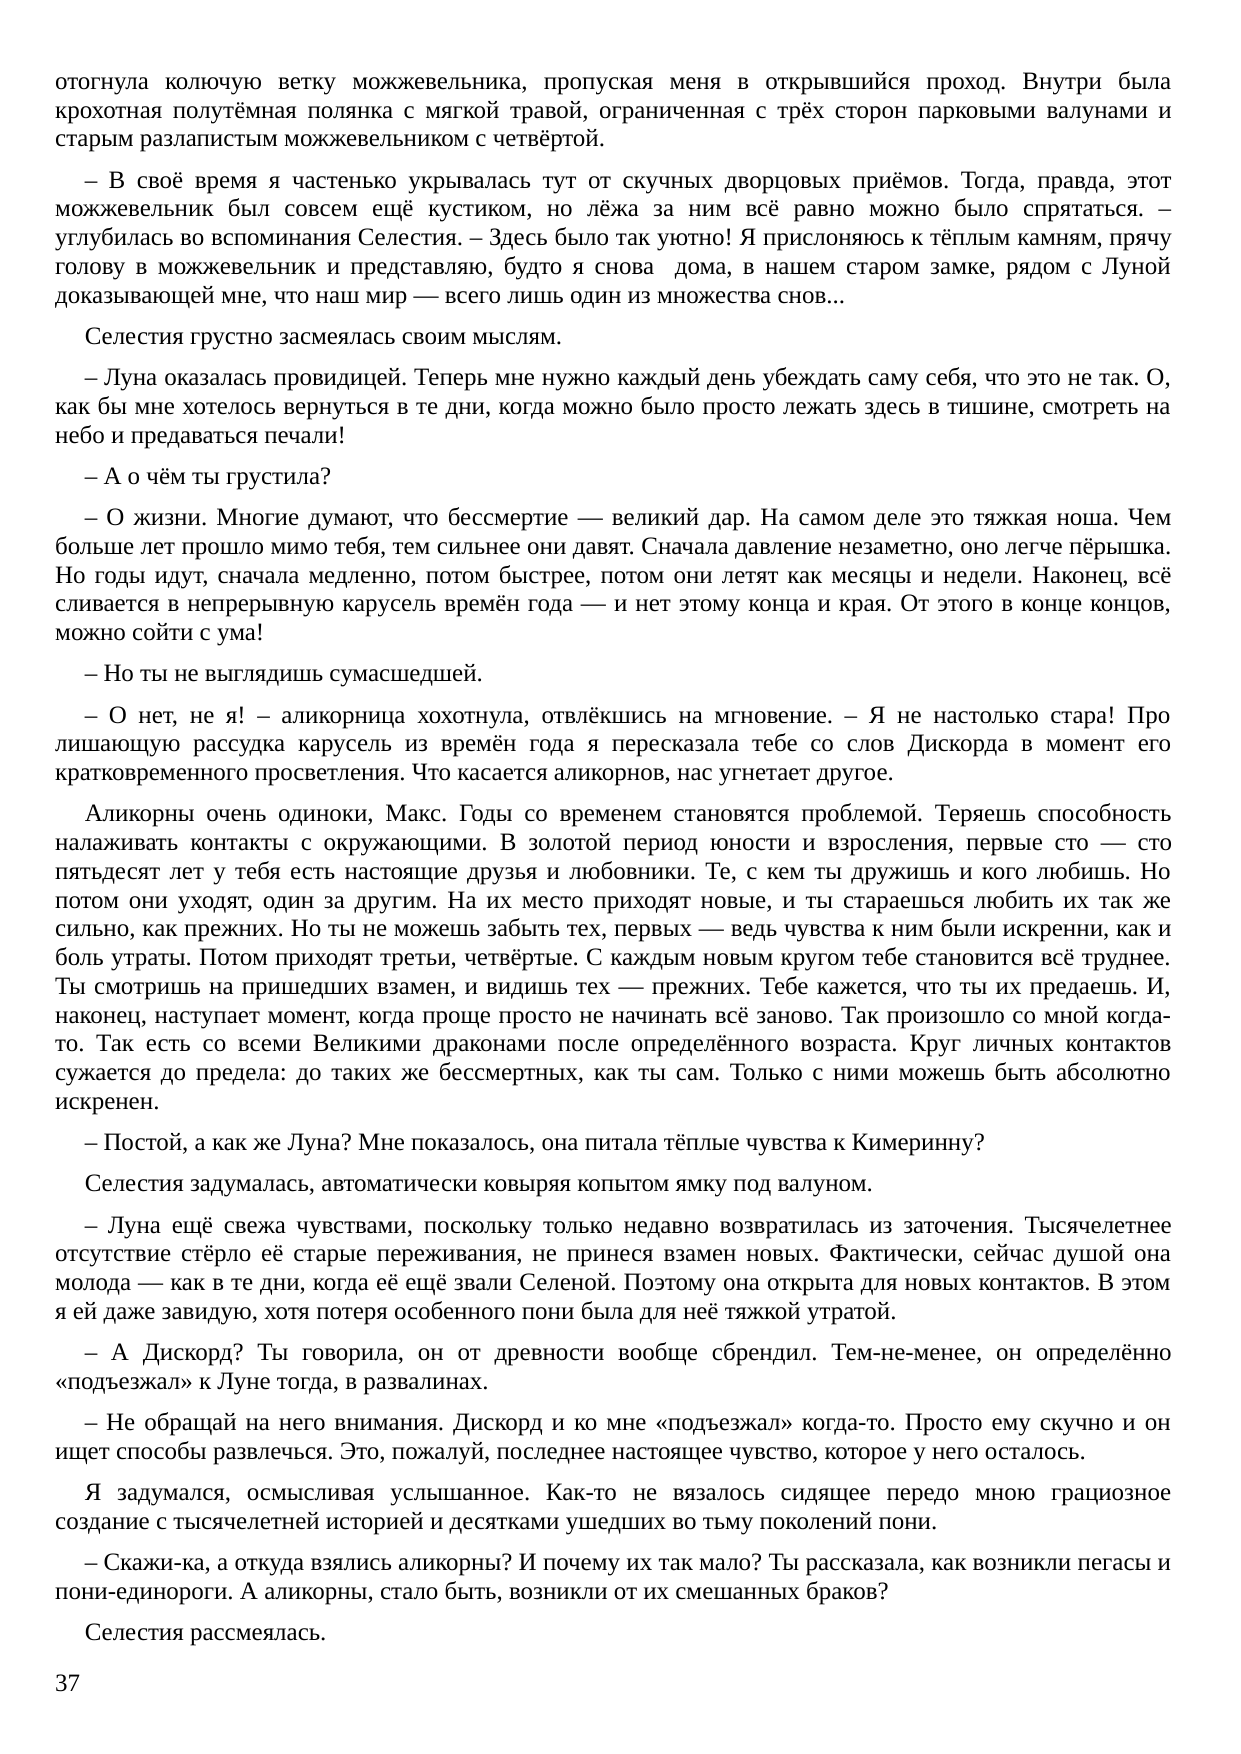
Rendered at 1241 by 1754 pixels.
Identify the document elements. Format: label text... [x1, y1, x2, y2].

text – Скажи-ка, а откуда взялись аликорны? И почему их так мало? Ты рассказала, как возникли пегасы и пони-единороги. А аликорны, стало быть, возникли от их смешанных браков? [55, 1547, 1173, 1605]
text – Но ты не выглядишь сумасшедшей. [55, 658, 1173, 687]
text – Луна ещё свежа чувствами, поскольку только недавно возвратилась из заточения. Тысячелетнее отсутствие стёрло её старые переживания, не принеся взамен новых. Фактически, сейчас душой она молода — как в те дни, когда её ещё звали Селеной. Поэтому она открыта для новых контактов. В этом я ей даже завидую, хотя потеря особенного пони была для неё тяжкой утратой. [55, 1210, 1173, 1325]
text Селестия грустно засмеялась своим мыслям. [55, 321, 1173, 350]
text Селестия задумалась, автоматически ковыряя копытом ямку под валуном. [55, 1168, 1173, 1197]
text – А о чём ты грустила? [55, 461, 1173, 490]
text – Луна оказалась провидицей. Теперь мне нужно каждый день убеждать саму себя, что это не так. О, как бы мне хотелось вернуться в те дни, когда можно было просто лежать здесь в тишине, смотреть на небо и предаваться печали! [55, 362, 1173, 448]
text Аликорны очень одиноки, Макс. Годы со временем становятся проблемой. Теряешь способность налаживать контакты с окружающими. В золотой период юности и взросления, первые сто — сто пятьдесят лет у тебя есть настоящие друзья и любовники. Те, с кем ты дружишь и кого любишь. Но потом они уходят, один за другим. На их место приходят новые, и ты стараешься любить их так же сильно, как прежних. Но ты не можешь забыть тех, первых — ведь чувства к ним были искренни, как и боль утраты. Потом приходят третьи, четвёртые. С каждым новым кругом тебе становится всё труднее. Ты смотришь на пришедших взамен, и видишь тех — прежних. Тебе кажется, что ты их предаешь. И, наконец, наступает момент, когда проще просто не начинать всё заново. Так произошло со мной когда-то. Так есть со всеми Великими драконами после определённого возраста. Круг личных контактов сужается до предела: до таких же бессмертных, как ты сам. Только с ними можешь быть абсолютно искренен. [55, 798, 1173, 1115]
text Я задумался, осмысливая услышанное. Как-то не вязалось сидящее передо мною грациозное создание с тысячелетней историей и десятками ушедших во тьму поколений пони. [55, 1477, 1173, 1535]
text – О нет, не я! – аликорница хохотнула, отвлёкшись на мгновение. – Я не настолько стара! Про лишающую рассудка карусель из времён года я пересказала тебе со слов Дискорда в момент его кратковременного просветления. Что касается аликорнов, нас угнетает другое. [55, 700, 1173, 786]
text – А Дискорд? Ты говорила, он от древности вообще сбрендил. Тем-не-менее, он определённо «подъезжал» к Луне тогда, в развалинах. [55, 1337, 1173, 1395]
text – Постой, а как же Луна? Мне показалось, она питала тёплые чувства к Кимеринну? [55, 1127, 1173, 1156]
text – О жизни. Многие думают, что бессмертие — великий дар. На самом деле это тяжкая ноша. Чем больше лет прошло мимо тебя, тем сильнее они давят. Сначала давление незаметно, оно легче пёрышка. Но годы идут, сначала медленно, потом быстрее, потом они летят как месяцы и недели. Наконец, всё сливается в непрерывную карусель времён года — и нет этому конца и края. От этого в конце концов, можно сойти с ума! [55, 502, 1173, 646]
text Селестия рассмеялась. [55, 1617, 1173, 1646]
text отогнула колючую ветку можжевельника, пропуская меня в открывшийся проход. Внутри была крохотная полутёмная полянка с мягкой травой, ограниченная с трёх сторон парковыми валунами и старым разлапистым можжевельником с четвёртой. [55, 66, 1173, 152]
text – Не обращай на него внимания. Дискорд и ко мне «подъезжал» когда-то. Просто ему скучно и он ищет способы развлечься. Это, пожалуй, последнее настоящее чувство, которое у него осталось. [55, 1407, 1173, 1465]
text – В своё время я частенько укрывалась тут от скучных дворцовых приёмов. Тогда, правда, этот можжевельник был совсем ещё кустиком, но лёжа за ним всё равно можно было спрятаться. – углубилась во вспоминания Селестия. – Здесь было так уютно! Я прислоняюсь к тёплым камням, прячу голову в можжевельник и представляю, будто я снова дома, в нашем старом замке, рядом с Луной доказывающей мне, что наш мир — всего лишь один из множества снов... [55, 165, 1173, 308]
